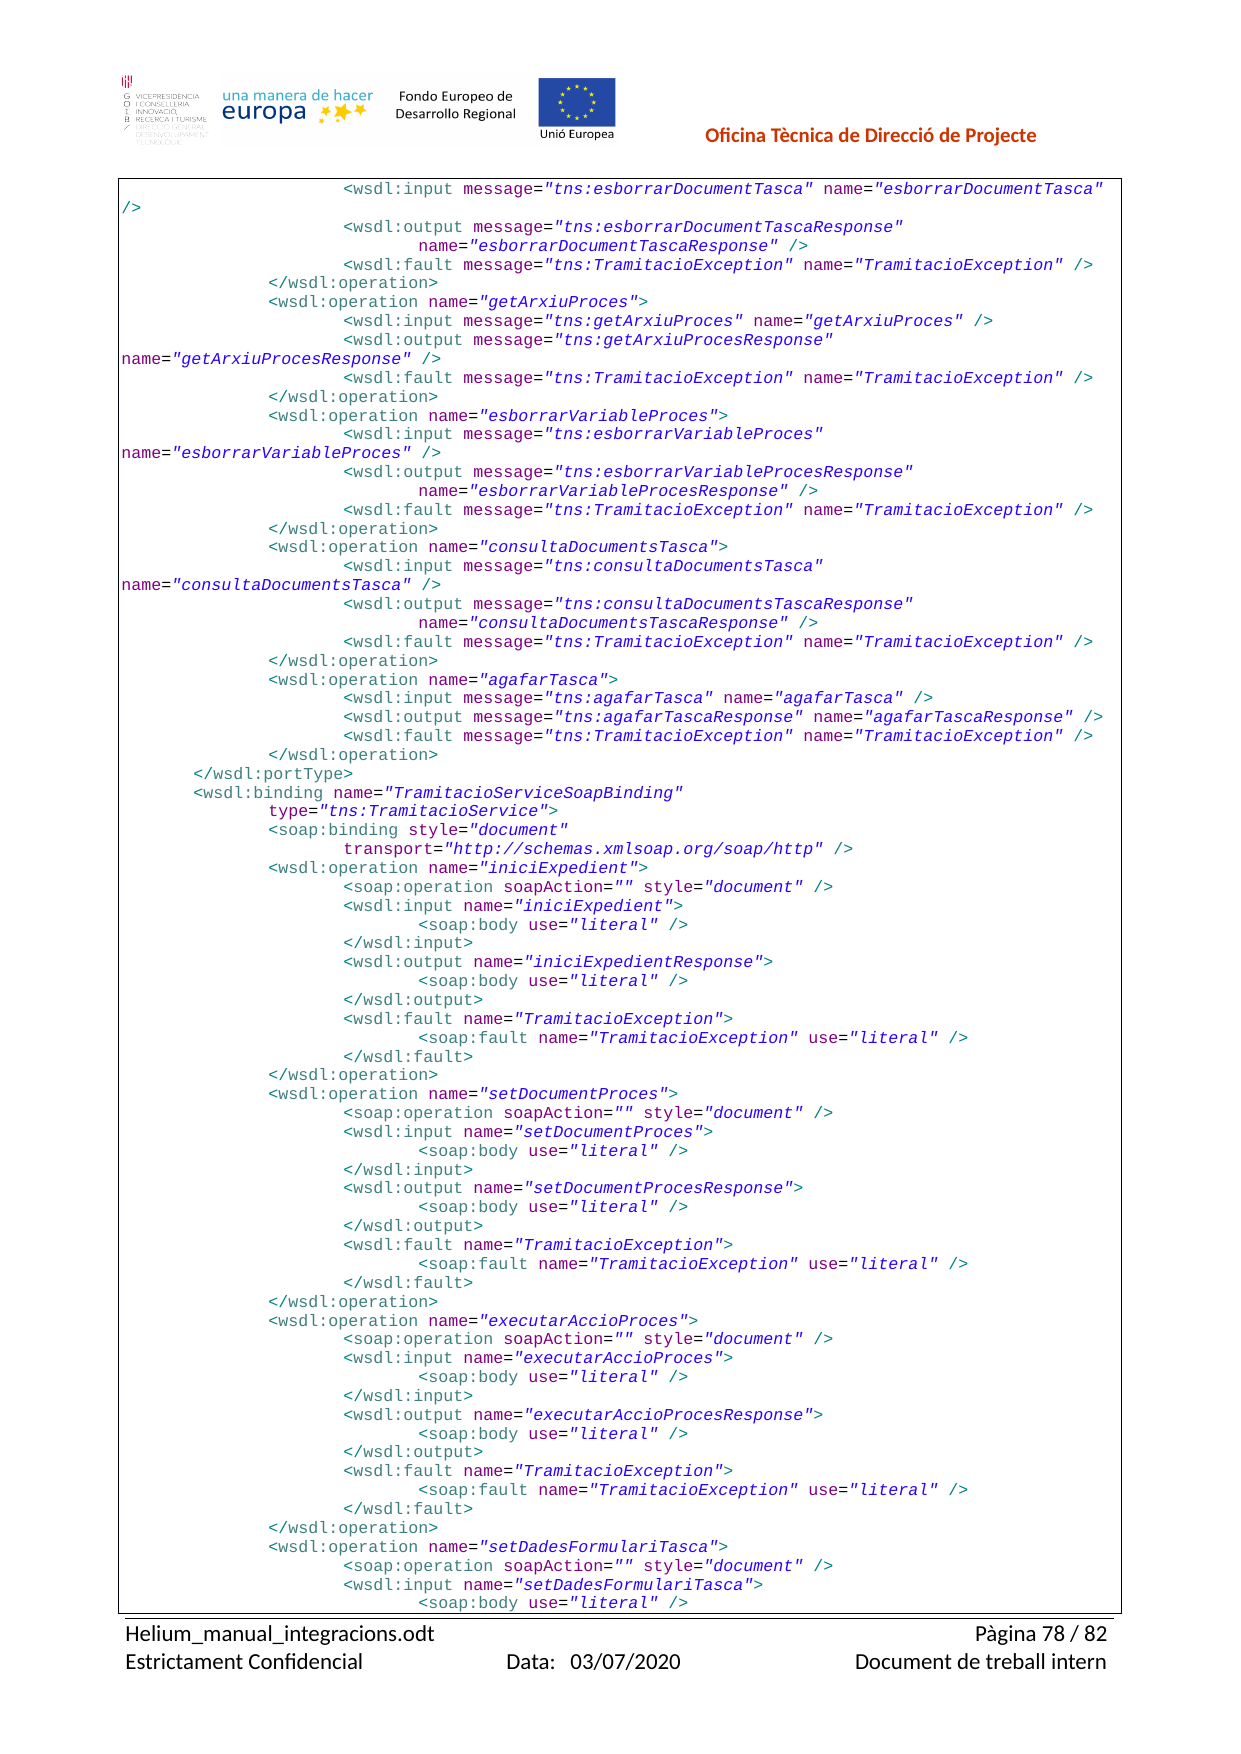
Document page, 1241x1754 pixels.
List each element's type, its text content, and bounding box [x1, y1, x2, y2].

text <wsdl:input name="iniciExpedient"> [119, 894, 1121, 913]
text </wsdl:input> [119, 1384, 1121, 1403]
text <wsdl:operation name="consultaDocumentsTasca"> [119, 536, 1121, 555]
text </wsdl:operation> [119, 272, 1121, 291]
text <soap:body use="literal" /> [119, 1422, 1121, 1441]
text <wsdl:output name="executarAccioProcesResponse"> [119, 1403, 1121, 1422]
text <soap:operation soapAction="" style="document" /> [119, 1554, 1121, 1573]
text name="consultaDocumentsTascaResponse" /> [119, 611, 1121, 630]
text <soap:fault name="TramitacioException" use="literal" /> [119, 1252, 1121, 1271]
text <wsdl:fault name="TramitacioException"> [119, 1007, 1121, 1026]
text type="tns:TramitacioService"> [119, 800, 1121, 819]
text </wsdl:operation> [119, 1290, 1121, 1309]
text <wsdl:fault message="tns:TramitacioException" name="TramitacioException" /> [119, 724, 1121, 743]
text <wsdl:input name="setDocumentProces"> [119, 1120, 1121, 1139]
text <wsdl:input message="tns:consultaDocumentsTasca" name="consultaDocumentsTasca" /> [119, 555, 1121, 592]
text <wsdl:operation name="executarAccioProces"> [119, 1309, 1121, 1328]
text <wsdl:input message="tns:agafarTasca" name="agafarTasca" /> [119, 687, 1121, 706]
text <soap:body use="literal" /> [119, 1196, 1121, 1215]
text <wsdl:operation name="setDadesFormulariTasca"> [119, 1535, 1121, 1554]
text <wsdl:input name="executarAccioProces"> [119, 1347, 1121, 1366]
text <wsdl:input message="tns:getArxiuProces" name="getArxiuProces" /> [119, 310, 1121, 328]
text <wsdl:fault name="TramitacioException"> [119, 1233, 1121, 1252]
text </wsdl:fault> [119, 1271, 1121, 1290]
text <soap:body use="literal" /> [119, 969, 1121, 988]
text <wsdl:operation name="setDocumentProces"> [119, 1083, 1121, 1102]
text <wsdl:fault message="tns:TramitacioException" name="TramitacioException" /> [119, 498, 1121, 517]
text </wsdl:operation> [119, 385, 1121, 404]
text <wsdl:output name="setDocumentProcesResponse"> [119, 1177, 1121, 1196]
text <wsdl:fault message="tns:TramitacioException" name="TramitacioException" /> [119, 366, 1121, 385]
text <wsdl:input name="setDadesFormulariTasca"> [119, 1573, 1121, 1592]
text <soap:body use="literal" /> [119, 1139, 1121, 1158]
text <soap:fault name="TramitacioException" use="literal" /> [119, 1026, 1121, 1045]
text <wsdl:fault message="tns:TramitacioException" name="TramitacioException" /> [119, 630, 1121, 649]
text <soap:operation soapAction="" style="document" /> [119, 1102, 1121, 1120]
text </wsdl:input> [119, 932, 1121, 951]
text <soap:operation soapAction="" style="document" /> [119, 875, 1121, 894]
text transport="http://schemas.xmlsoap.org/soap/http" /> [119, 838, 1121, 856]
text <wsdl:output message="tns:getArxiuProcesResponse" name="getArxiuProcesResponse" /> [119, 328, 1121, 366]
text <wsdl:output message="tns:esborrarVariableProcesResponse" [119, 461, 1121, 479]
text <wsdl:fault name="TramitacioException"> [119, 1460, 1121, 1479]
text <wsdl:input message="tns:esborrarVariableProces" name="esborrarVariableProces" /> [119, 423, 1121, 461]
text <wsdl:operation name="iniciExpedient"> [119, 856, 1121, 875]
text name="esborrarDocumentTascaResponse" /> [119, 234, 1121, 253]
text </wsdl:operation> [119, 1064, 1121, 1083]
text <wsdl:input message="tns:esborrarDocumentTasca" name="esborrarDocumentTasca" /> [119, 179, 1121, 215]
text </wsdl:fault> [119, 1497, 1121, 1516]
text <wsdl:operation name="getArxiuProces"> [119, 291, 1121, 310]
text </wsdl:operation> [119, 1516, 1121, 1535]
picture [219, 73, 621, 147]
text name="esborrarVariableProcesResponse" /> [119, 479, 1121, 498]
text <soap:operation soapAction="" style="document" /> [119, 1328, 1121, 1347]
text </wsdl:output> [119, 988, 1121, 1007]
text </wsdl:portType> [119, 762, 1121, 781]
text <soap:body use="literal" /> [119, 1592, 1121, 1613]
text <wsdl:output name="iniciExpedientResponse"> [119, 951, 1121, 969]
text <soap:binding style="document" [119, 819, 1121, 838]
text </wsdl:operation> [119, 743, 1121, 762]
text <wsdl:binding name="TramitacioServiceSoapBinding" [119, 781, 1121, 800]
text <soap:body use="literal" /> [119, 1366, 1121, 1384]
text </wsdl:output> [119, 1441, 1121, 1460]
text <wsdl:output message="tns:agafarTascaResponse" name="agafarTascaResponse" /> [119, 706, 1121, 724]
text </wsdl:operation> [119, 649, 1121, 668]
text <wsdl:output message="tns:esborrarDocumentTascaResponse" [119, 215, 1121, 234]
text </wsdl:output> [119, 1215, 1121, 1233]
text </wsdl:input> [119, 1158, 1121, 1177]
text <soap:fault name="TramitacioException" use="literal" /> [119, 1479, 1121, 1497]
text <wsdl:operation name="esborrarVariableProces"> [119, 404, 1121, 423]
text <wsdl:fault message="tns:TramitacioException" name="TramitacioException" /> [119, 253, 1121, 272]
text </wsdl:fault> [119, 1045, 1121, 1064]
text </wsdl:operation> [119, 517, 1121, 536]
text <soap:body use="literal" /> [119, 913, 1121, 932]
text <wsdl:operation name="agafarTasca"> [119, 668, 1121, 687]
picture [118, 73, 213, 147]
text <wsdl:output message="tns:consultaDocumentsTascaResponse" [119, 592, 1121, 611]
